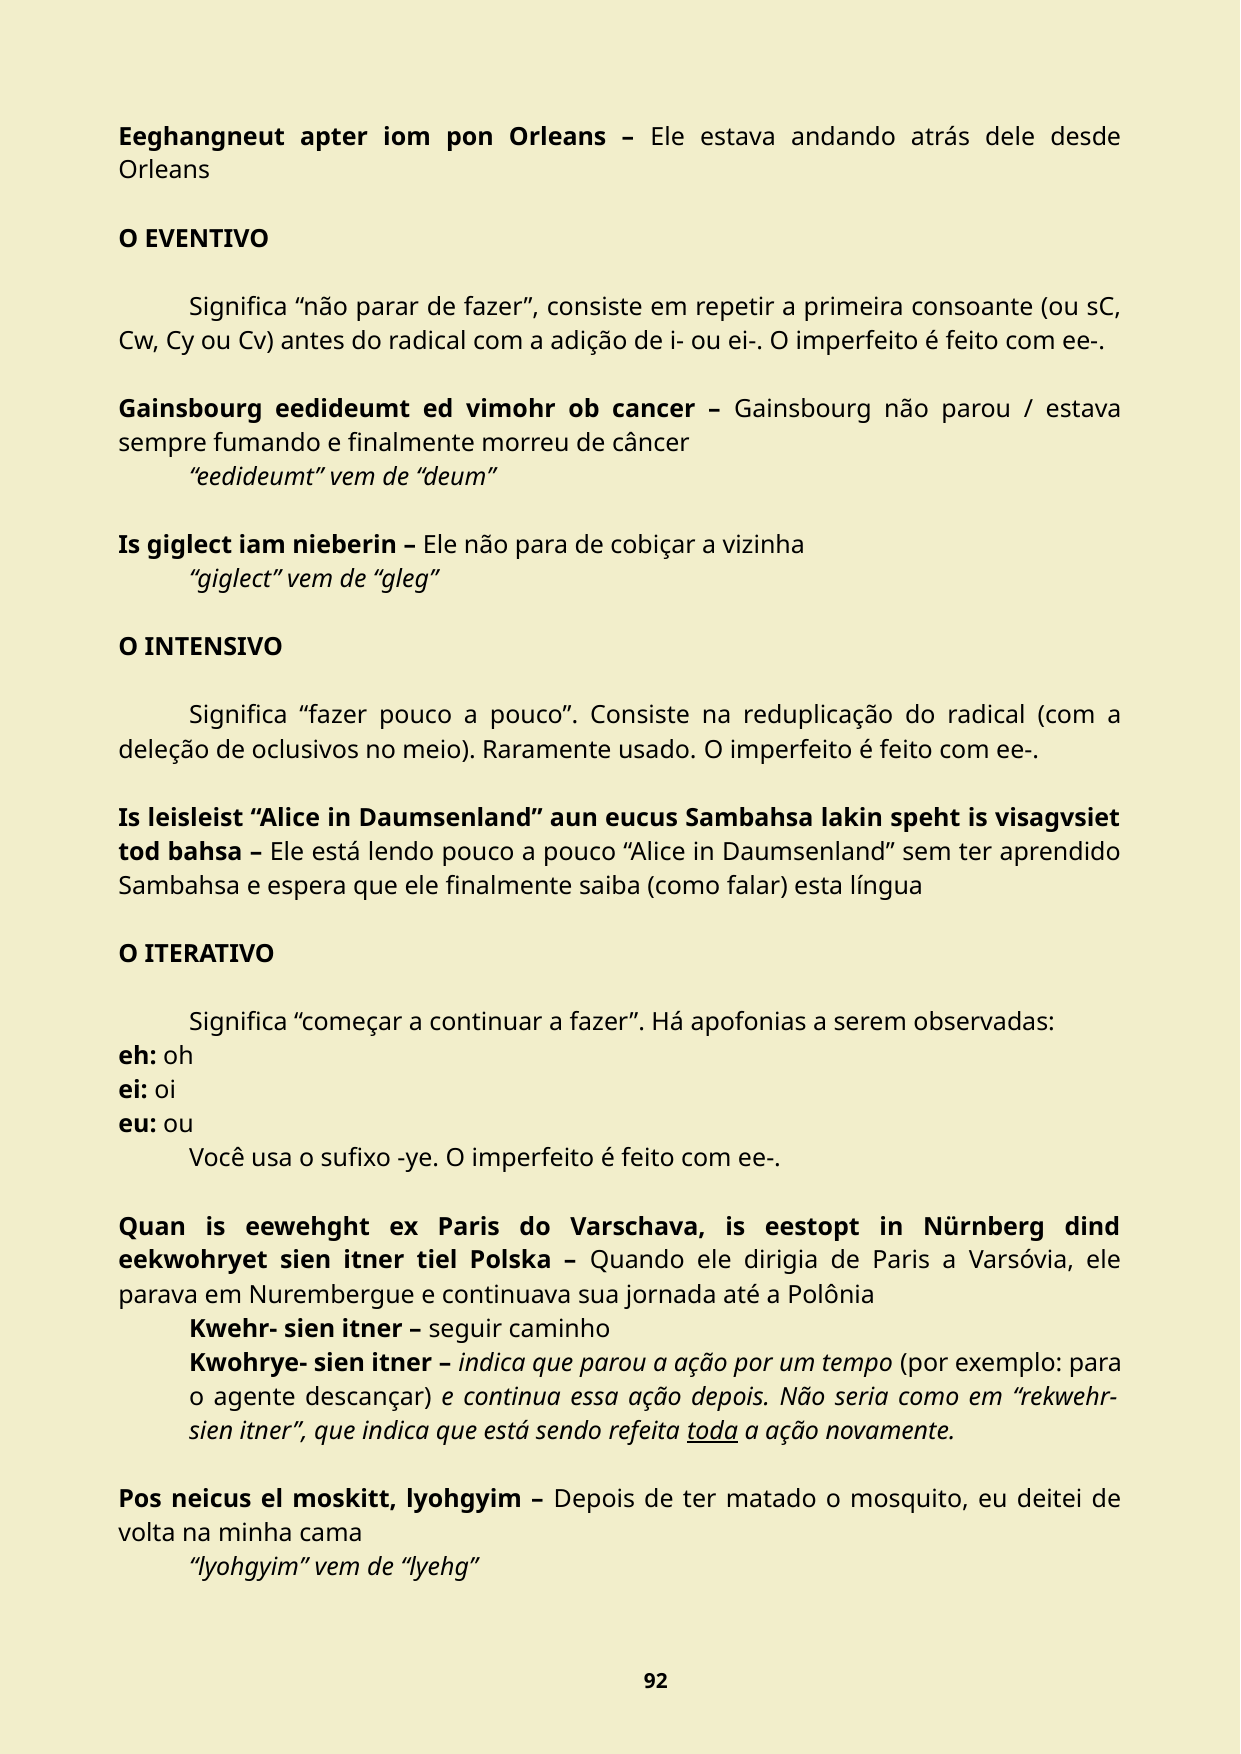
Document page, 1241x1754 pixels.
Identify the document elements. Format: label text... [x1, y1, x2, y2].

subtitle O EVENTIVO [118, 220, 1122, 254]
text Kwehr- sien itner – seguir caminho [189, 1310, 1122, 1344]
text “giglect” vem de “gleg” [189, 561, 1122, 595]
text Você usa o sufixo -ye. O imperfeito é feito com ee-. [118, 1140, 1122, 1174]
text Eeghangneut apter iom pon Orleans – Ele estava andando atrás dele desde Orleans [118, 118, 1122, 186]
text eh: oh [118, 1038, 1122, 1072]
text Significa “não parar de fazer”, consiste em repetir a primeira consoante (ou sC, Cw, Cy ou Cv) antes do radical com a adição de i- ou ei-. O imperfeito é feito com ee-. [118, 288, 1122, 357]
text Gainsbourg eedideumt ed vimohr ob cancer – Gainsbourg não parou / estava sempre fumando e finalmente morreu de câncer [118, 391, 1122, 459]
text Quan is eewehght ex Paris do Varschava, is eestopt in Nürnberg dind eekwohryet sien itner tiel Polska – Quando ele dirigia de Paris a Varsóvia, ele parava em Nurembergue e continuava sua jornada até a Polônia [118, 1208, 1122, 1310]
text Kwohrye- sien itner – indica que parou a ação por um tempo (por exemplo: para o agente descançar) e continua essa ação depois. Não seria como em “rekwehr- sien itner”, que indica que está sendo refeita toda a ação novamente. [189, 1344, 1122, 1447]
text eu: ou [118, 1106, 1122, 1140]
text Pos neicus el moskitt, lyohgyim – Depois de ter matado o mosquito, eu deitei de volta na minha cama [118, 1481, 1122, 1549]
text “lyohgyim” vem de “lyehg” [189, 1549, 1122, 1583]
text Is leisleist “Alice in Daumsenland” aun eucus Sambahsa lakin speht is visagvsiet tod bahsa – Ele está lendo pouco a pouco “Alice in Daumsenland” sem ter aprendido Sambahsa e espera que ele finalmente saiba (como falar) esta língua [118, 799, 1122, 902]
text Is giglect iam nieberin – Ele não para de cobiçar a vizinha [118, 527, 1122, 561]
subtitle O ITERATIVO [118, 936, 1122, 970]
text Significa “começar a continuar a fazer”. Há apofonias a serem observadas: [118, 1004, 1122, 1038]
text “eedideumt” vem de “deum” [189, 459, 1122, 493]
text ei: oi [118, 1072, 1122, 1106]
text Significa “fazer pouco a pouco”. Consiste na reduplicação do radical (com a deleção de oclusivos no meio). Raramente usado. O imperfeito é feito com ee-. [118, 697, 1122, 765]
subtitle O INTENSIVO [118, 629, 1122, 663]
